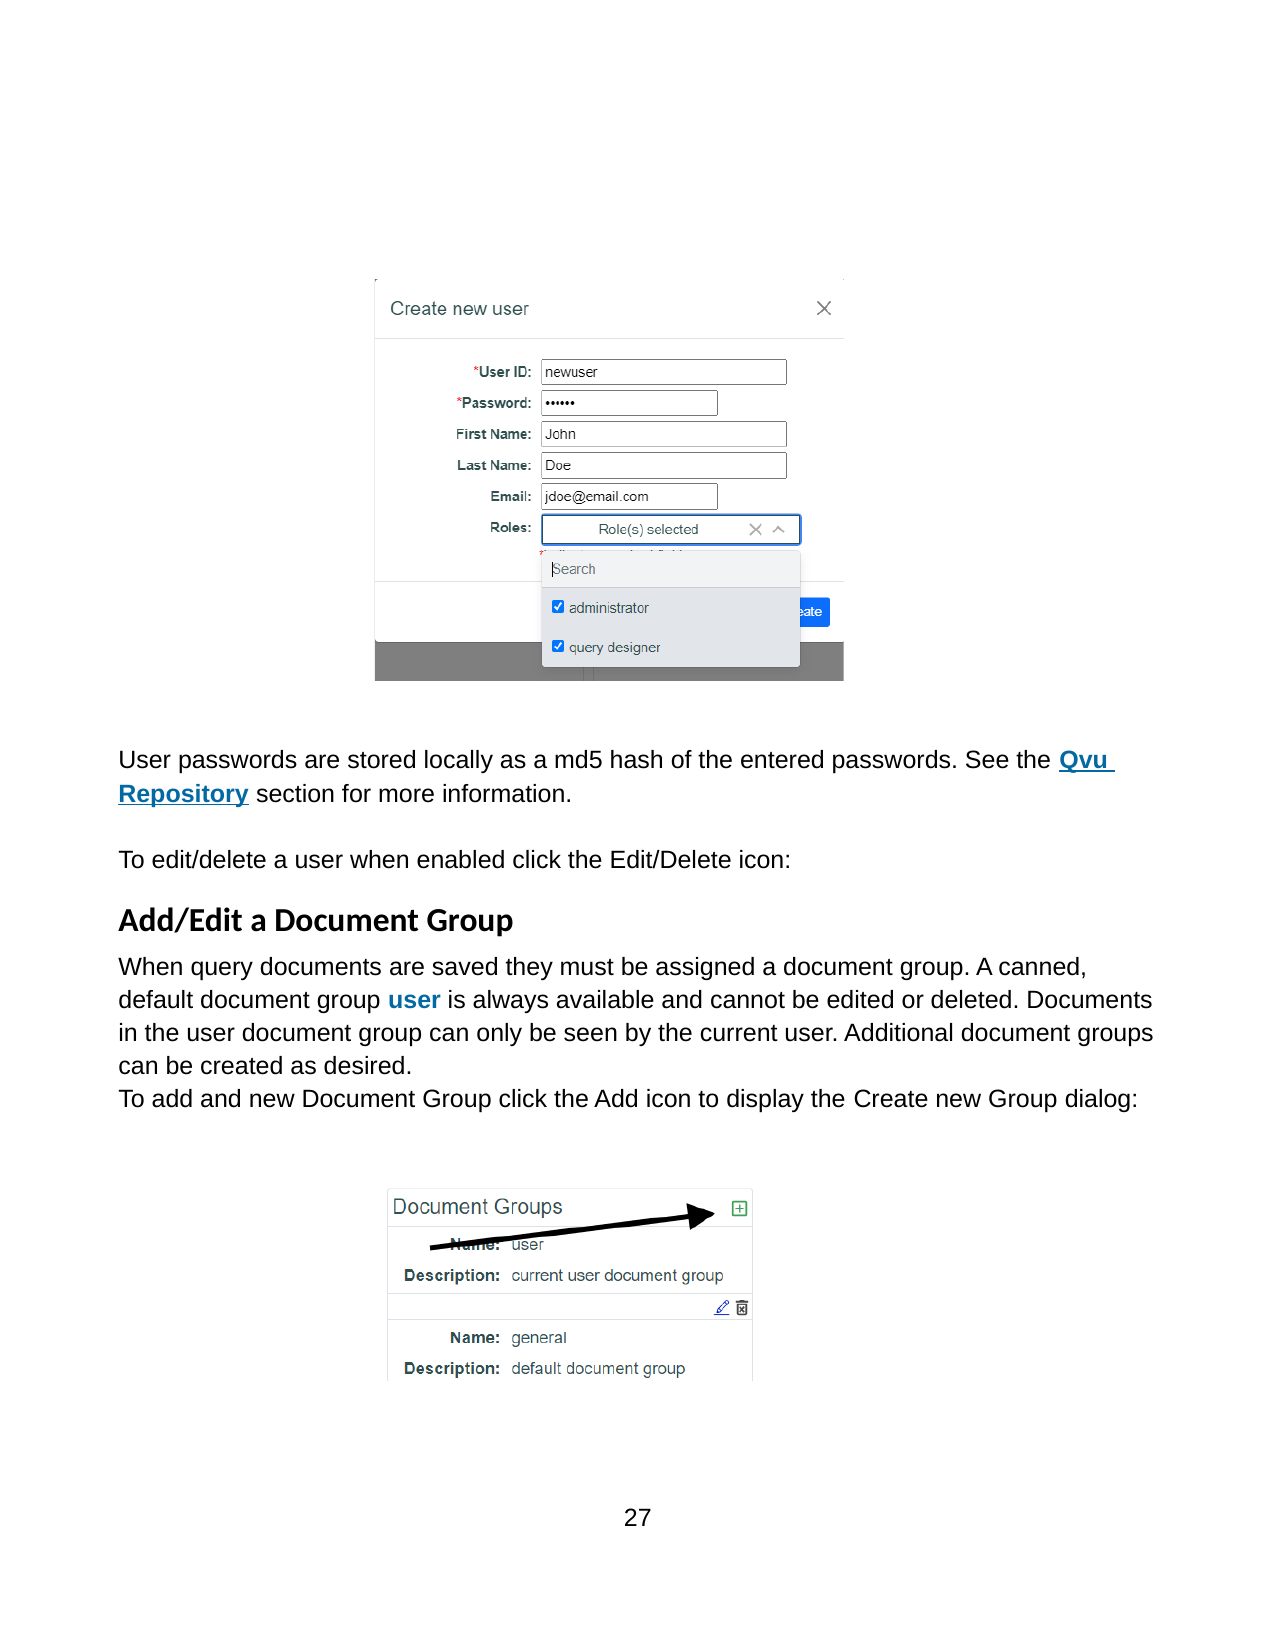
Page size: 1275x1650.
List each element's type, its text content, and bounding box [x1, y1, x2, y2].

subtitle Add/Edit a Document Group [118, 898, 1157, 939]
picture [374, 279, 844, 681]
text To add and new Document Group click the Add icon to display the Create new Group dialog: [118, 1084, 1157, 1113]
text To edit/delete a user when enabled click the Edit/Delete icon: [118, 844, 1157, 873]
text User passwords are stored locally as a md5 hash of the entered passwords. See the Qvu Repository section for more information. [118, 746, 1157, 807]
picture [377, 1161, 768, 1381]
text When query documents are saved they must be assigned a document group. A canned, default document group user is always available and cannot be edited or deleted. Documents in the user document group can only be seen by the current user. Additional document groups can be created as desired. [118, 952, 1157, 1080]
